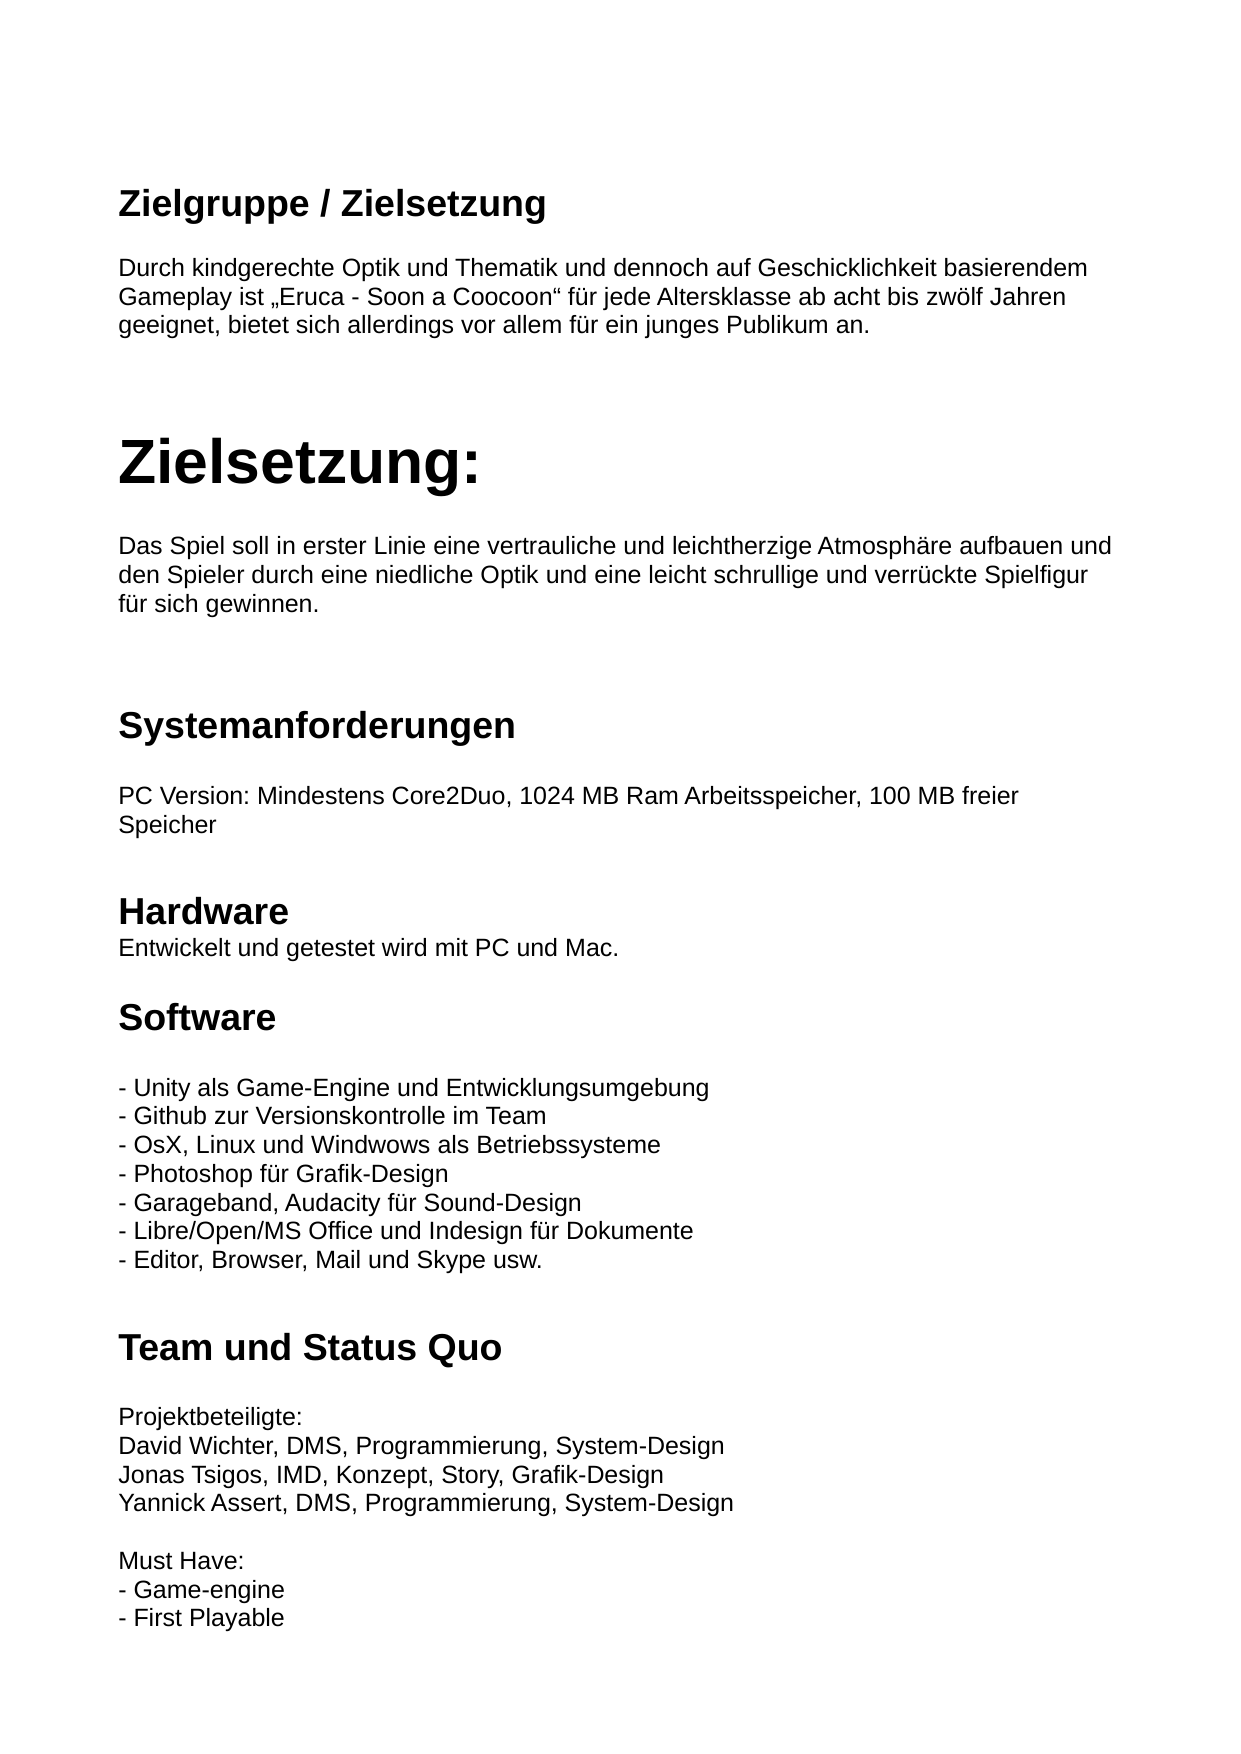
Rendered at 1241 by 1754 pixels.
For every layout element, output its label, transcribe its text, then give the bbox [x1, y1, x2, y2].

text - First Playable [118, 1603, 1122, 1632]
text Yannick Assert, DMS, Programmierung, System-Design [118, 1488, 1122, 1517]
text Team und Status Quo [118, 1325, 1122, 1368]
text - Photoshop für Grafik-Design [118, 1159, 1122, 1188]
text - Github zur Versionskontrolle im Team [118, 1101, 1122, 1130]
text Systemanforderungen [118, 704, 1122, 747]
text Entwickelt und getestet wird mit PC und Mac. [118, 933, 1122, 961]
text - Libre/Open/MS Office und Indesign für Dokumente [118, 1216, 1122, 1245]
text - Garageband, Audacity für Sound-Design [118, 1188, 1122, 1216]
text Hardware [118, 889, 1122, 933]
text Must Have: [118, 1546, 1122, 1574]
text - Game-engine [118, 1574, 1122, 1603]
text Das Spiel soll in erster Linie eine vertrauliche und leichtherzige Atmosphäre aufbauen und den Spieler durch eine niedliche Optik und eine leicht schrullige und verrückte Spielfigur für sich gewinnen. [118, 531, 1122, 617]
text David Wichter, DMS, Programmierung, System-Design [118, 1431, 1122, 1459]
text PC Version: Mindestens Core2Duo, 1024 MB Ram Arbeitsspeicher, 100 MB freier Speicher [118, 781, 1122, 838]
text Software [118, 995, 1122, 1038]
text Durch kindgerechte Optik und Thematik und dennoch auf Geschicklichkeit basierendem Gameplay ist „Eruca - Soon a Coocoon“ für jede Altersklasse ab acht bis zwölf Jahren geeignet, bietet sich allerdings vor allem für ein junges Publikum an. [118, 253, 1122, 339]
text - OsX, Linux und Windwows als Betriebssysteme [118, 1130, 1122, 1159]
text Jonas Tsigos, IMD, Konzept, Story, Grafik-Design [118, 1459, 1122, 1488]
text Projektbeteiligte: [118, 1402, 1122, 1431]
text Zielgruppe / Zielsetzung [118, 181, 1122, 224]
text Zielsetzung: [118, 425, 1122, 497]
text - Editor, Browser, Mail und Skype usw. [118, 1245, 1122, 1274]
text - Unity als Game-Engine und Entwicklungsumgebung [118, 1073, 1122, 1101]
